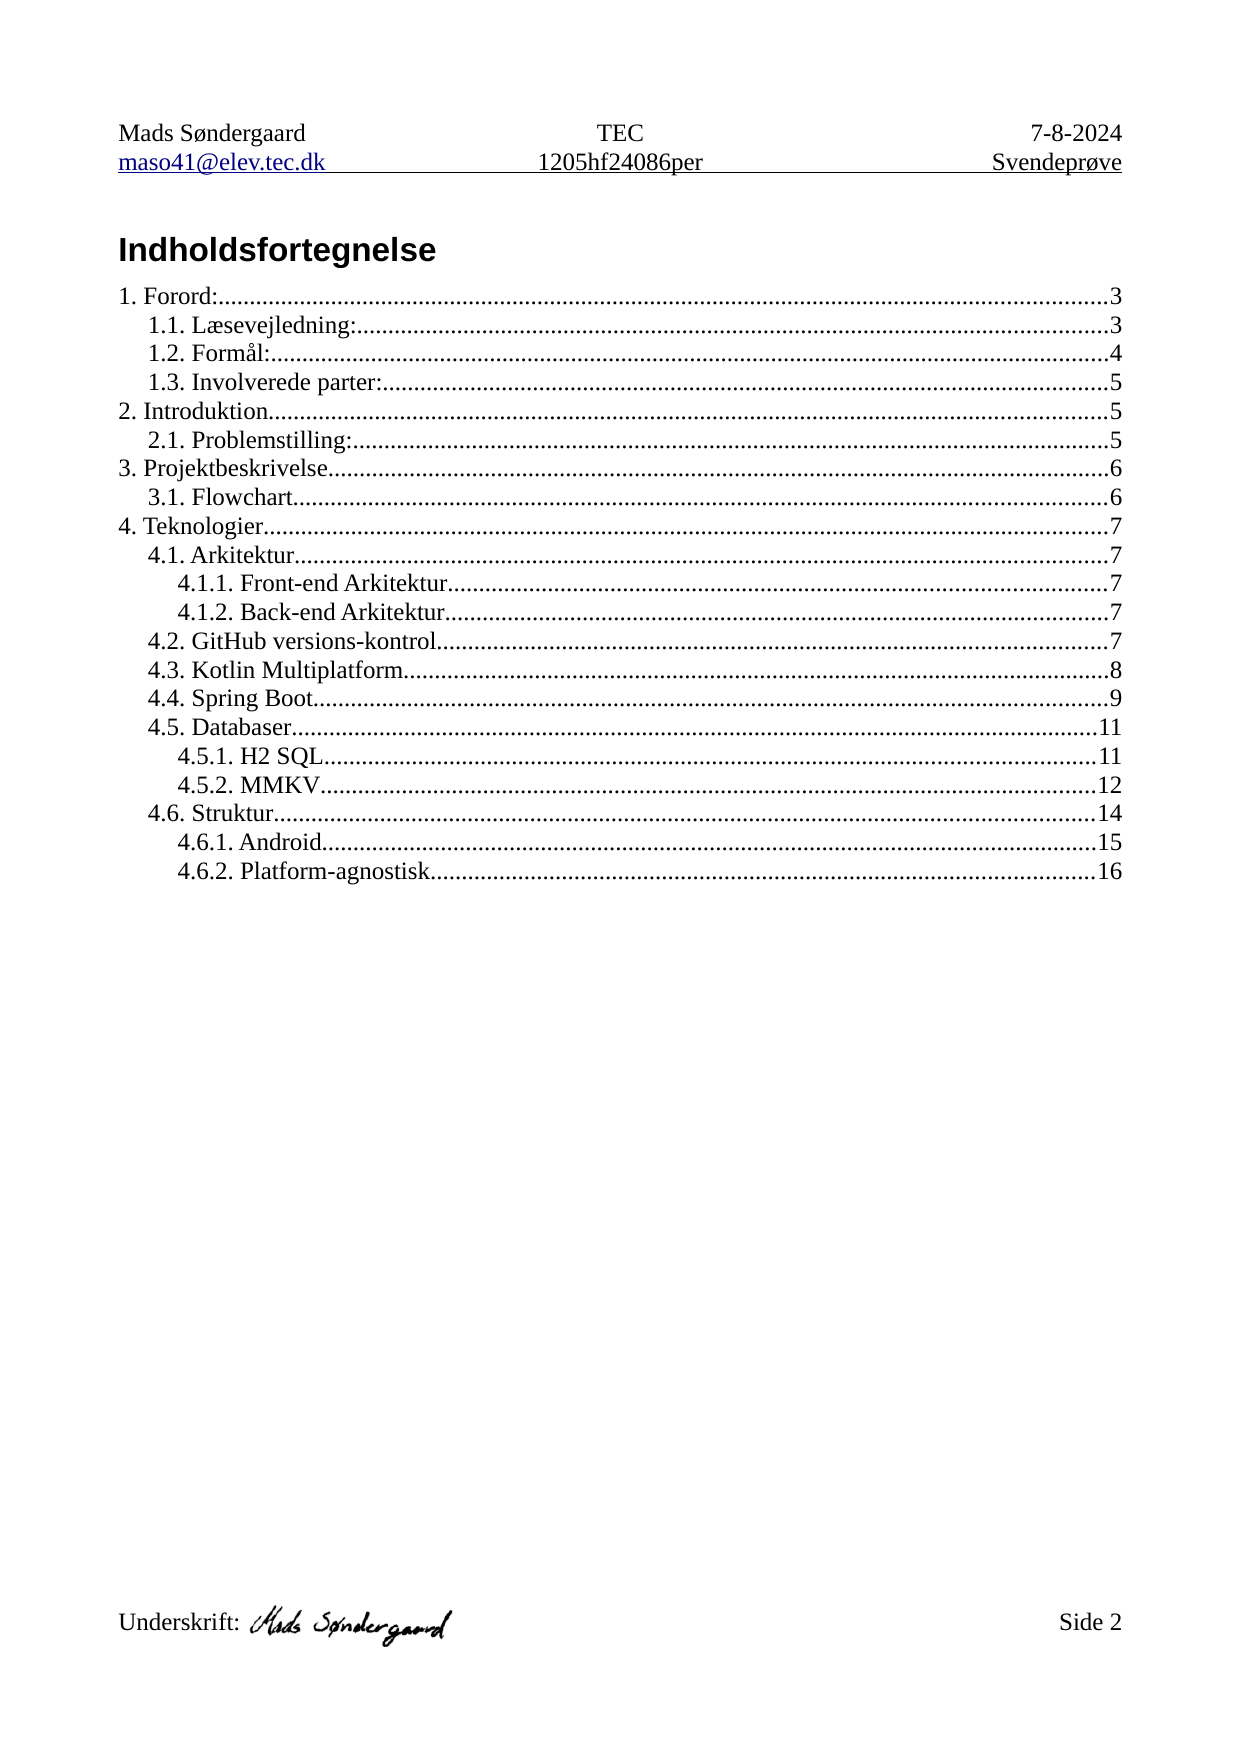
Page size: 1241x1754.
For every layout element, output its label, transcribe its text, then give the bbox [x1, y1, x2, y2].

text 1.3. Involverede parter: 5 [148, 367, 1122, 396]
text 2. Introduktion 5 [118, 396, 1122, 425]
text 4.4. Spring Boot 9 [148, 683, 1122, 712]
text 4.1.1. Front-end Arkitektur 7 [177, 568, 1122, 597]
subtitle Indholdsfortegnelse [118, 230, 1122, 268]
text 1.1. Læsevejledning: 3 [148, 310, 1122, 338]
text 4.1. Arkitektur 7 [148, 540, 1122, 568]
text 1. Forord: 3 [118, 281, 1122, 310]
text 3.1. Flowchart 6 [148, 482, 1122, 511]
text 4.6.2. Platform-agnostisk 16 [177, 856, 1122, 885]
text 4. Teknologier 7 [118, 511, 1122, 540]
text 4.2. GitHub versions-kontrol 7 [148, 626, 1122, 655]
text 3. Projektbeskrivelse 6 [118, 453, 1122, 482]
text 4.5.1. H2 SQL 11 [177, 741, 1122, 770]
text 4.6. Struktur 14 [148, 798, 1122, 827]
text 4.5. Databaser 11 [148, 712, 1122, 741]
text 4.1.2. Back-end Arkitektur 7 [177, 597, 1122, 626]
text 4.3. Kotlin Multiplatform 8 [148, 655, 1122, 683]
text 1.2. Formål: 4 [148, 338, 1122, 367]
text 2.1. Problemstilling: 5 [148, 425, 1122, 453]
text 4.5.2. MMKV 12 [177, 770, 1122, 798]
picture [244, 1600, 458, 1647]
text 4.6.1. Android 15 [177, 827, 1122, 856]
